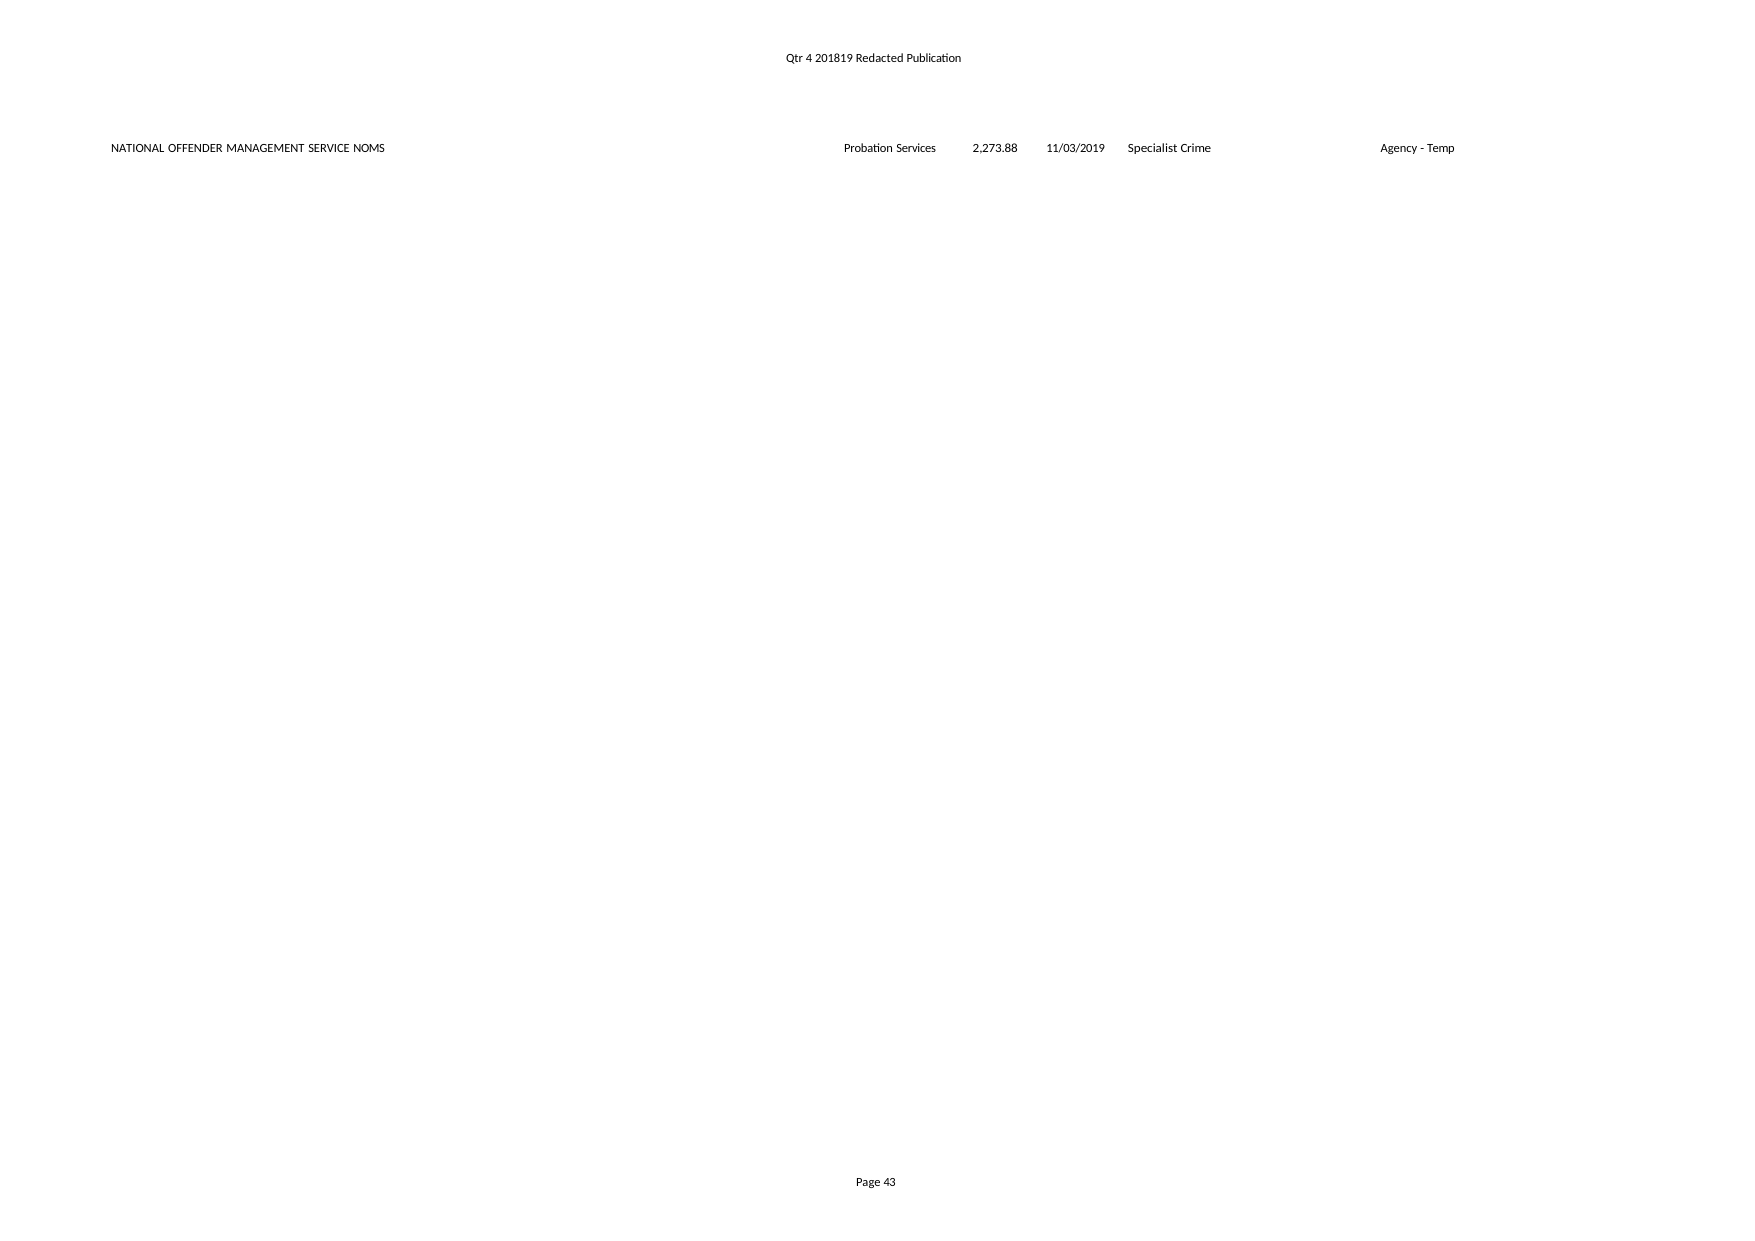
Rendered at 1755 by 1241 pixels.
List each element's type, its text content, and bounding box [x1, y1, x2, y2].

table_cell Agency - Temp [1342, 140, 1554, 157]
table_cell NATIONAL OFFENDER MANAGEMENT SERVICE NOMS [108, 140, 542, 157]
table_cell Specialist Crime [1116, 140, 1342, 157]
table_cell 11/03/2019 [1031, 140, 1116, 157]
table_cell Probation Services [542, 140, 947, 157]
table_cell 2,273.88 [947, 140, 1031, 157]
